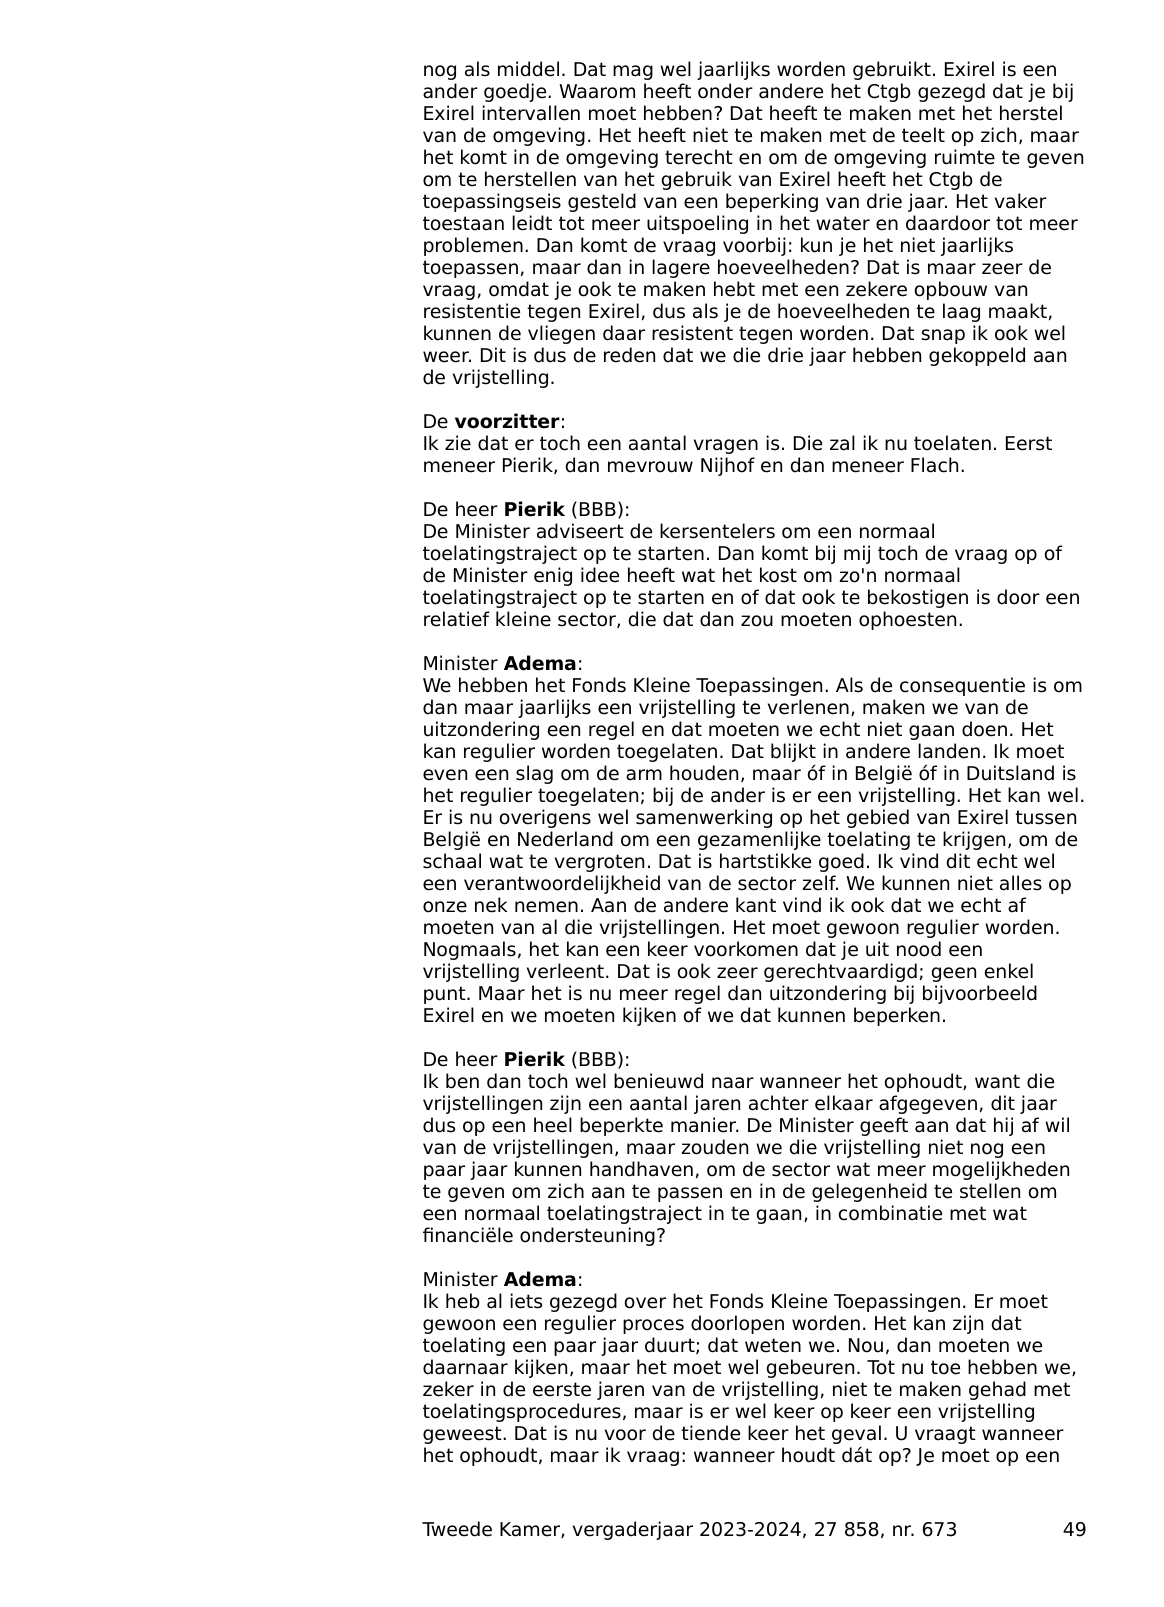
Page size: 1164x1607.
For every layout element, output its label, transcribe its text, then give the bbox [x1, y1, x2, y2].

text De heer Pierik (BBB): [422, 499, 1087, 521]
text De Minister adviseert de kersentelers om een normaal toelatingstraject op te starten. Dan komt bij mij toch de vraag op of de Minister enig idee heeft wat het kost om zo'n normaal toelatingstraject op te starten en of dat ook te bekostigen is door een relatief kleine sector, die dat dan zou moeten ophoesten. [422, 521, 1087, 631]
text Ik heb al iets gezegd over het Fonds Kleine Toepassingen. Er moet gewoon een regulier proces doorlopen worden. Het kan zijn dat toelating een paar jaar duurt; dat weten we. Nou, dan moeten we daarnaar kijken, maar het moet wel gebeuren. Tot nu toe hebben we, zeker in de eerste jaren van de vrijstelling, niet te maken gehad met toelatingsprocedures, maar is er wel keer op keer een vrijstelling geweest. Dat is nu voor de tiende keer het geval. U vraagt wanneer het ophoudt, maar ik vraag: wanneer houdt dát op? Je moet op een [422, 1291, 1087, 1467]
text Minister Adema: [422, 653, 1087, 675]
text De voorzitter: [422, 411, 1087, 433]
text nog als middel. Dat mag wel jaarlijks worden gebruikt. Exirel is een ander goedje. Waarom heeft onder andere het Ctgb gezegd dat je bij Exirel intervallen moet hebben? Dat heeft te maken met het herstel van de omgeving. Het heeft niet te maken met de teelt op zich, maar het komt in de omgeving terecht en om de omgeving ruimte te geven om te herstellen van het gebruik van Exirel heeft het Ctgb de toepassingseis gesteld van een beperking van drie jaar. Het vaker toestaan leidt tot meer uitspoeling in het water en daardoor tot meer problemen. Dan komt de vraag voorbij: kun je het niet jaarlijks toepassen, maar dan in lagere hoeveelheden? Dat is maar zeer de vraag, omdat je ook te maken hebt met een zekere opbouw van resistentie tegen Exirel, dus als je de hoeveelheden te laag maakt, kunnen de vliegen daar resistent tegen worden. Dat snap ik ook wel weer. Dit is dus de reden dat we die drie jaar hebben gekoppeld aan de vrijstelling. [422, 59, 1087, 389]
text De heer Pierik (BBB): [422, 1049, 1087, 1071]
text Ik ben dan toch wel benieuwd naar wanneer het ophoudt, want die vrijstellingen zijn een aantal jaren achter elkaar afgegeven, dit jaar dus op een heel beperkte manier. De Minister geeft aan dat hij af wil van de vrijstellingen, maar zouden we die vrijstelling niet nog een paar jaar kunnen handhaven, om de sector wat meer mogelijkheden te geven om zich aan te passen en in de gelegenheid te stellen om een normaal toelatingstraject in te gaan, in combinatie met wat financiële ondersteuning? [422, 1071, 1087, 1247]
text Ik zie dat er toch een aantal vragen is. Die zal ik nu toelaten. Eerst meneer Pierik, dan mevrouw Nijhof en dan meneer Flach. [422, 433, 1087, 477]
text Minister Adema: [422, 1269, 1087, 1291]
text We hebben het Fonds Kleine Toepassingen. Als de consequentie is om dan maar jaarlijks een vrijstelling te verlenen, maken we van de uitzondering een regel en dat moeten we echt niet gaan doen. Het kan regulier worden toegelaten. Dat blijkt in andere landen. Ik moet even een slag om de arm houden, maar óf in België óf in Duitsland is het regulier toegelaten; bij de ander is er een vrijstelling. Het kan wel. Er is nu overigens wel samenwerking op het gebied van Exirel tussen België en Nederland om een gezamenlijke toelating te krijgen, om de schaal wat te vergroten. Dat is hartstikke goed. Ik vind dit echt wel een verantwoordelijkheid van de sector zelf. We kunnen niet alles op onze nek nemen. Aan de andere kant vind ik ook dat we echt af moeten van al die vrijstellingen. Het moet gewoon regulier worden. Nogmaals, het kan een keer voorkomen dat je uit nood een vrijstelling verleent. Dat is ook zeer gerechtvaardigd; geen enkel punt. Maar het is nu meer regel dan uitzondering bij bijvoorbeeld Exirel en we moeten kijken of we dat kunnen beperken. [422, 675, 1087, 1027]
